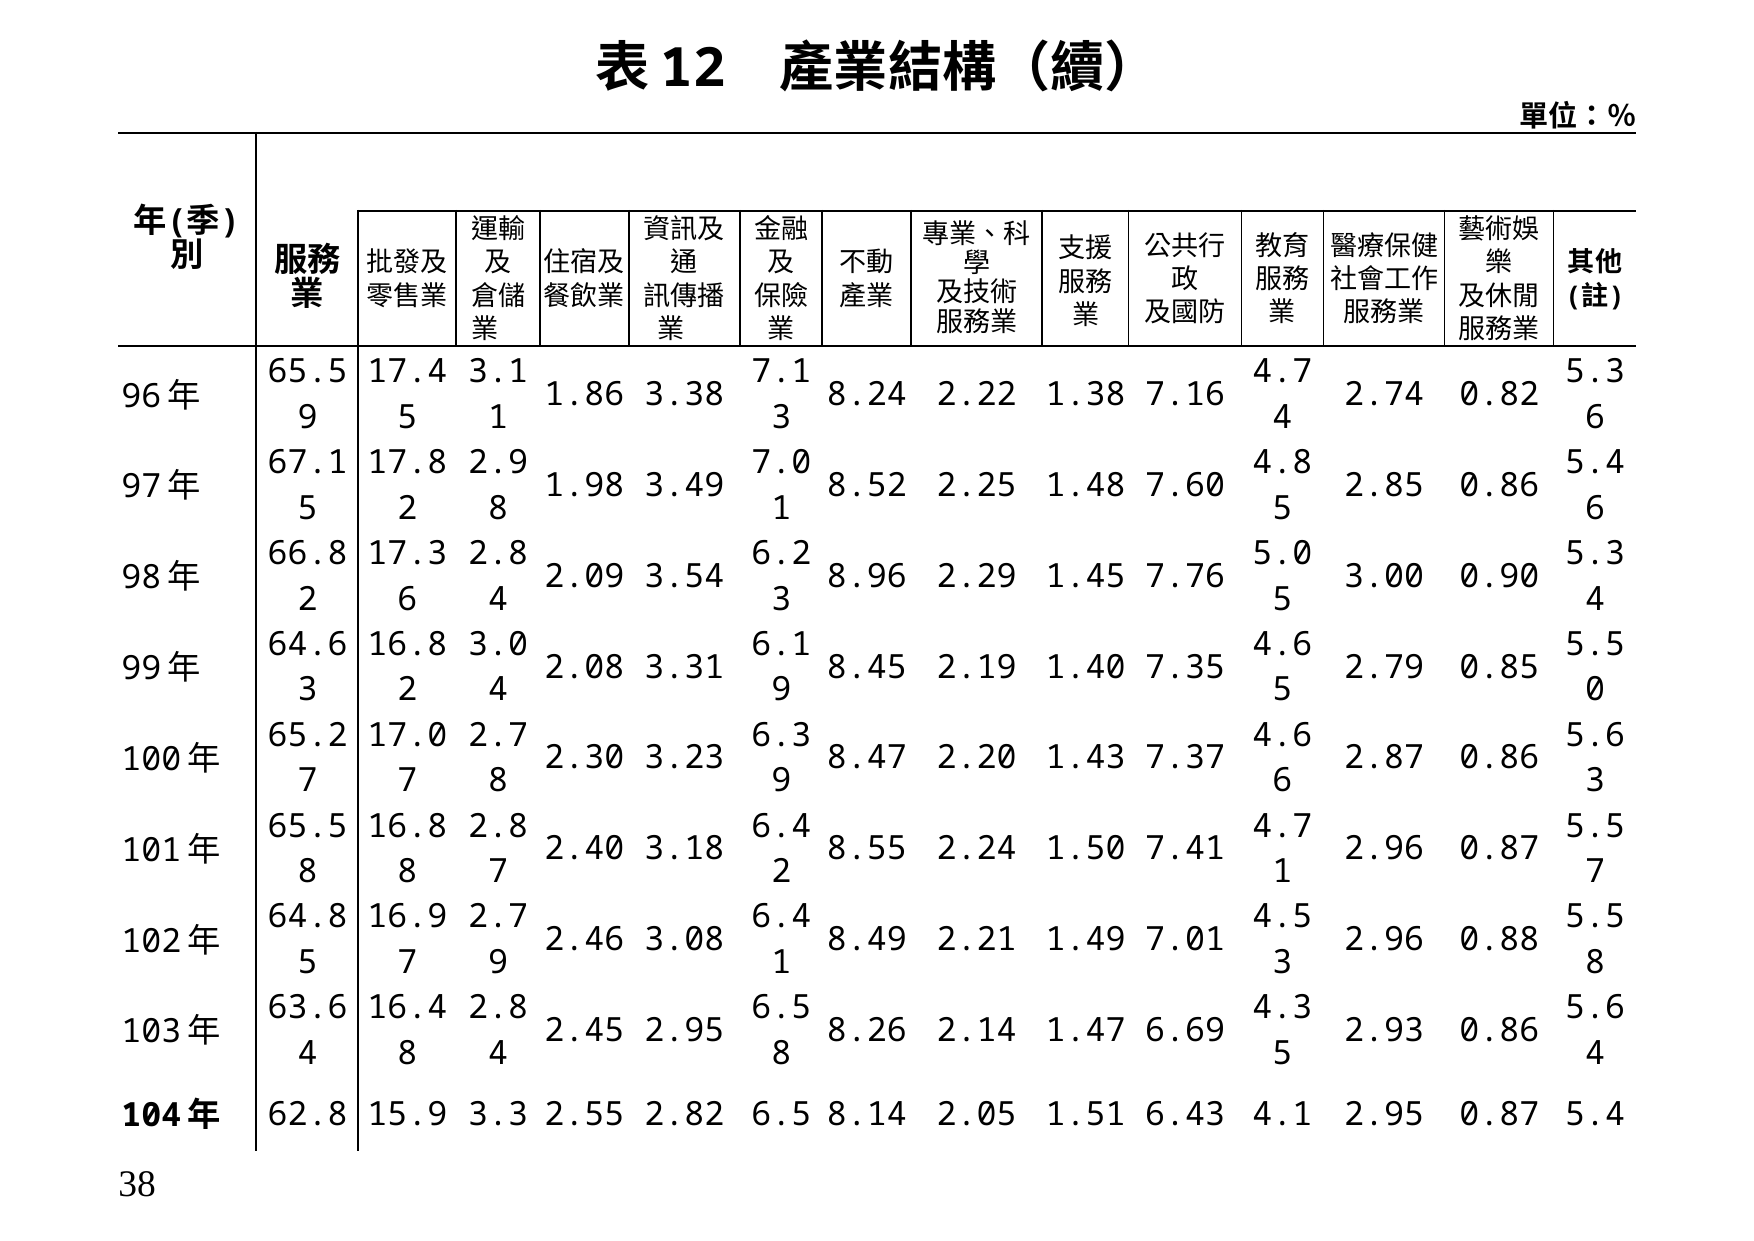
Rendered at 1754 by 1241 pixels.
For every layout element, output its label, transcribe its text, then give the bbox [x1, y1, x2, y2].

table_cell 2.84 [456, 983, 540, 1074]
table_cell 1.98 [540, 438, 628, 529]
table_cell 17.36 [359, 529, 456, 620]
table_cell 65.59 [257, 347, 357, 438]
table_cell 2.22 [911, 347, 1042, 438]
table_cell 0.86 [1445, 711, 1553, 801]
table_cell 17.82 [359, 438, 456, 529]
table_cell 2.93 [1323, 983, 1445, 1074]
table_cell 1.49 [1042, 892, 1129, 983]
table_cell 6.43 [1129, 1074, 1241, 1151]
table_cell 5.4 [1554, 1074, 1636, 1151]
table_cell 1.47 [1042, 983, 1129, 1074]
table_cell 2.74 [1323, 347, 1445, 438]
table_cell 2.98 [456, 438, 540, 529]
table_cell 0.85 [1445, 620, 1553, 711]
table_cell 16.48 [359, 983, 456, 1074]
table_cell 65.58 [257, 801, 357, 892]
table_cell 98年 [118, 529, 255, 620]
table_cell 2.21 [911, 892, 1042, 983]
table_cell 3.18 [629, 801, 740, 892]
table_cell 4.74 [1241, 347, 1323, 438]
table_cell 7.13 [740, 347, 822, 438]
table_cell 4.65 [1241, 620, 1323, 711]
table_cell 3.31 [629, 620, 740, 711]
table_cell 5.34 [1554, 529, 1636, 620]
table_cell 2.29 [911, 529, 1042, 620]
table_cell 2.95 [1323, 1074, 1445, 1151]
table_cell 1.40 [1042, 620, 1129, 711]
table_cell 6.58 [740, 983, 822, 1074]
table_cell 0.82 [1445, 347, 1553, 438]
table_cell 2.78 [456, 711, 540, 801]
table_cell 3.38 [629, 347, 740, 438]
table_cell 支援 服務業 [1043, 212, 1128, 345]
table_cell 67.15 [257, 438, 357, 529]
table_cell 2.14 [911, 983, 1042, 1074]
table_cell 5.57 [1554, 801, 1636, 892]
table_cell 運輸及 倉儲業 [457, 212, 539, 345]
table_cell 7.41 [1129, 801, 1241, 892]
table_cell 3.00 [1323, 529, 1445, 620]
table_cell 4.53 [1241, 892, 1323, 983]
table_cell 2.19 [911, 620, 1042, 711]
table_cell 2.55 [540, 1074, 628, 1151]
table_cell 4.66 [1241, 711, 1323, 801]
table_cell 2.96 [1323, 801, 1445, 892]
table_cell 5.05 [1241, 529, 1323, 620]
table_cell 公共行政 及國防 [1129, 212, 1241, 345]
table_cell 住宿及 餐飲業 [541, 212, 628, 345]
table_cell 1.86 [540, 347, 628, 438]
table_cell 0.87 [1445, 1074, 1553, 1151]
table_cell 8.14 [822, 1074, 911, 1151]
table_cell 金融及 保險業 [741, 212, 821, 345]
table_cell 6.23 [740, 529, 822, 620]
table_cell 65.27 [257, 711, 357, 801]
table_cell 不動 產業 [823, 212, 910, 345]
table_cell 3.49 [629, 438, 740, 529]
table_cell 8.26 [822, 983, 911, 1074]
table_cell 2.05 [911, 1074, 1042, 1151]
table_cell 8.96 [822, 529, 911, 620]
table_cell 103年 [118, 983, 255, 1074]
table_cell 16.97 [359, 892, 456, 983]
table_cell 64.85 [257, 892, 357, 983]
table_cell 5.63 [1554, 711, 1636, 801]
text 單位：％ [118, 103, 1636, 132]
table_cell 0.90 [1445, 529, 1553, 620]
table_cell 6.41 [740, 892, 822, 983]
table_cell 17.07 [359, 711, 456, 801]
table_cell 4.1 [1241, 1074, 1323, 1151]
table_cell 2.25 [911, 438, 1042, 529]
table_header [257, 134, 1636, 210]
table_cell 2.46 [540, 892, 628, 983]
table_cell 8.24 [822, 347, 911, 438]
table_cell 7.16 [1129, 347, 1241, 438]
table_cell 1.50 [1042, 801, 1129, 892]
table_cell 6.19 [740, 620, 822, 711]
table_cell 5.58 [1554, 892, 1636, 983]
table_cell 2.87 [456, 801, 540, 892]
table_cell 96年 [118, 347, 255, 438]
table_cell 7.60 [1129, 438, 1241, 529]
table_cell 6.5 [740, 1074, 822, 1151]
table_cell 2.20 [911, 711, 1042, 801]
table_cell 0.88 [1445, 892, 1553, 983]
table_cell 6.39 [740, 711, 822, 801]
table_cell 2.96 [1323, 892, 1445, 983]
table_cell 15.9 [359, 1074, 456, 1151]
table_header 年(季)別 [118, 134, 255, 345]
table_cell 5.64 [1554, 983, 1636, 1074]
table_cell 7.35 [1129, 620, 1241, 711]
table_cell 2.84 [456, 529, 540, 620]
table_cell 64.63 [257, 620, 357, 711]
table_cell 7.37 [1129, 711, 1241, 801]
table_cell 8.55 [822, 801, 911, 892]
table_cell 5.46 [1554, 438, 1636, 529]
table_cell 6.42 [740, 801, 822, 892]
table_cell 6.69 [1129, 983, 1241, 1074]
table_cell 7.01 [740, 438, 822, 529]
table_cell 1.38 [1042, 347, 1129, 438]
table_cell 62.8 [257, 1074, 357, 1151]
table_cell 7.01 [1129, 892, 1241, 983]
table_cell 100年 [118, 711, 255, 801]
table_cell 17.45 [359, 347, 456, 438]
table_cell 0.86 [1445, 438, 1553, 529]
table_cell 5.36 [1554, 347, 1636, 438]
table_cell 2.08 [540, 620, 628, 711]
table_cell 1.48 [1042, 438, 1129, 529]
table_cell 0.87 [1445, 801, 1553, 892]
table_cell 2.95 [629, 983, 740, 1074]
table_cell 8.45 [822, 620, 911, 711]
table_cell 3.08 [629, 892, 740, 983]
table_cell 66.82 [257, 529, 357, 620]
table_cell 2.24 [911, 801, 1042, 892]
table_cell 資訊及通 訊傳播業 [630, 212, 739, 345]
table_cell 0.86 [1445, 983, 1553, 1074]
table_cell 97年 [118, 438, 255, 529]
table_cell 101年 [118, 801, 255, 892]
table_cell 批發及 零售業 [359, 212, 455, 345]
table_cell 藝術娛樂 及休閒 服務業 [1445, 212, 1553, 345]
table_cell 2.87 [1323, 711, 1445, 801]
table_cell 服務業 [257, 210, 357, 345]
table_cell 3.11 [456, 347, 540, 438]
table_cell 1.51 [1042, 1074, 1129, 1151]
table_cell 2.79 [456, 892, 540, 983]
table_cell 4.71 [1241, 801, 1323, 892]
table_cell 16.88 [359, 801, 456, 892]
table_cell 8.52 [822, 438, 911, 529]
table_cell 2.40 [540, 801, 628, 892]
table_cell 2.79 [1323, 620, 1445, 711]
table_cell 16.82 [359, 620, 456, 711]
table_cell 4.35 [1241, 983, 1323, 1074]
table_cell 2.45 [540, 983, 628, 1074]
table_cell 104年 [118, 1074, 255, 1151]
table_cell 8.49 [822, 892, 911, 983]
table_cell 99年 [118, 620, 255, 711]
table_cell 102年 [118, 892, 255, 983]
table_cell 專業、科學 及技術 服務業 [912, 212, 1041, 345]
table_cell 教育 服務業 [1242, 212, 1323, 345]
table_cell 3.3 [456, 1074, 540, 1151]
table_cell 2.09 [540, 529, 628, 620]
table_cell 1.45 [1042, 529, 1129, 620]
table_cell 其他 (註) [1554, 212, 1636, 345]
table_cell 2.85 [1323, 438, 1445, 529]
table_cell 2.30 [540, 711, 628, 801]
table_cell 3.04 [456, 620, 540, 711]
table_cell 1.43 [1042, 711, 1129, 801]
table_cell 3.23 [629, 711, 740, 801]
table_cell 2.82 [629, 1074, 740, 1151]
table_cell 7.76 [1129, 529, 1241, 620]
table_cell 63.64 [257, 983, 357, 1074]
table_cell 醫療保健 社會工作 服務業 [1324, 212, 1444, 345]
subtitle 表12 產業結構（續） [118, 24, 1636, 103]
table_cell 5.50 [1554, 620, 1636, 711]
table_cell 3.54 [629, 529, 740, 620]
table_cell 8.47 [822, 711, 911, 801]
table_cell 4.85 [1241, 438, 1323, 529]
